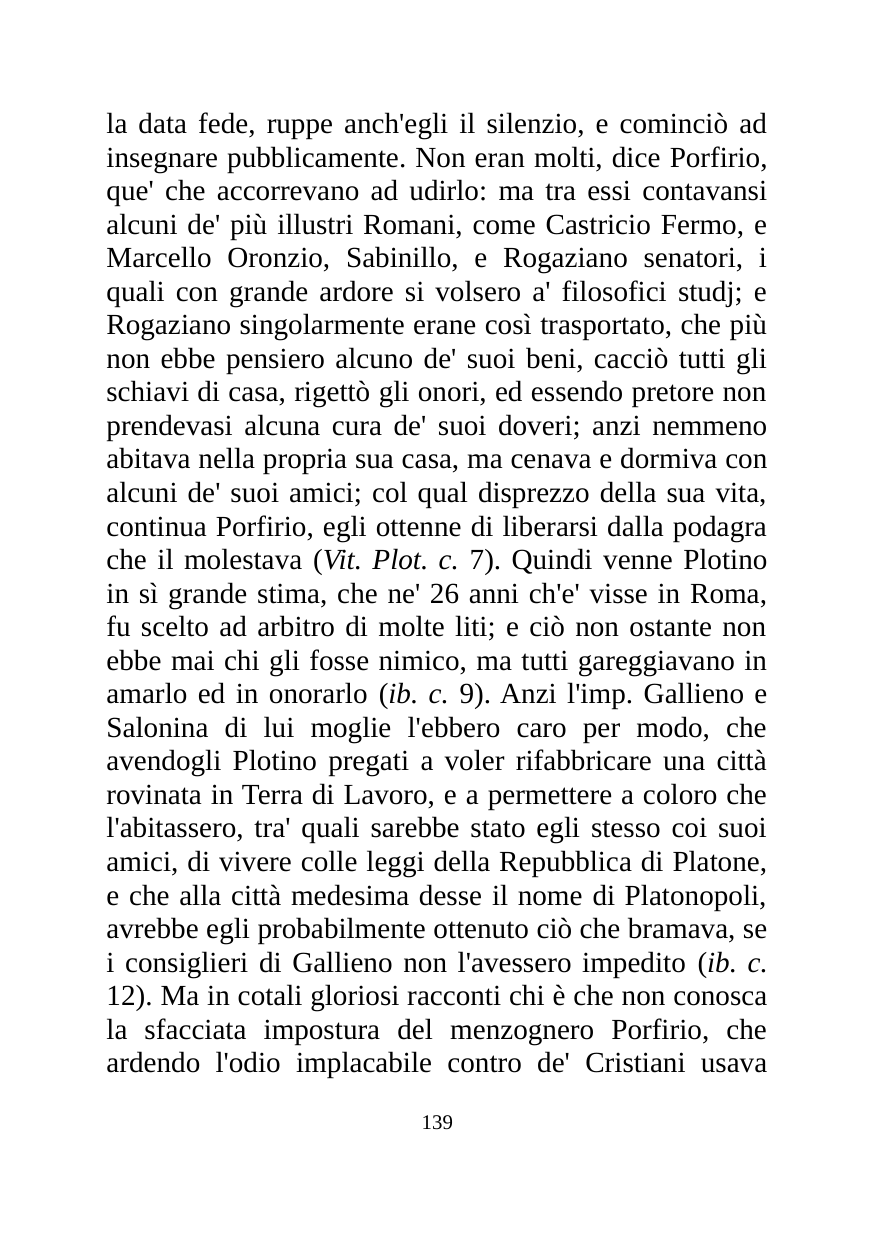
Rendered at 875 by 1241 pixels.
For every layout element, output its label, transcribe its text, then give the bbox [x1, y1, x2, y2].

text la data fede, ruppe anch'egli il silenzio, e cominciò ad insegnare pubblicamente. Non eran molti, dice Porfirio, que' che accorrevano ad udirlo: ma tra essi contavansi alcuni de' più illustri Romani, come Castricio Fermo, e Marcello Oronzio, Sabinillo, e Rogaziano senatori, i quali con grande ardore si volsero a' filosofici studj; e Rogaziano singolarmente erane così trasportato, che più non ebbe pensiero alcuno de' suoi beni, cacciò tutti gli schiavi di casa, rigettò gli onori, ed essendo pretore non prendevasi alcuna cura de' suoi doveri; anzi nemmeno abitava nella propria sua casa, ma cenava e dormiva con alcuni de' suoi amici; col qual disprezzo della sua vita, continua Porfirio, egli ottenne di liberarsi dalla podagra che il molestava (Vit. Plot. c. 7). Quindi venne Plotino in sì grande stima, che ne' 26 anni ch'e' visse in Roma, fu scelto ad arbitro di molte liti; e ciò non ostante non ebbe mai chi gli fosse nimico, ma tutti gareggiavano in amarlo ed in onorarlo (ib. c. 9). Anzi l'imp. Gallieno e Salonina di lui moglie l'ebbero caro per modo, che avendogli Plotino pregati a voler rifabbricare una città rovinata in Terra di Lavoro, e a permettere a coloro che l'abitassero, tra' quali sarebbe stato egli stesso coi suoi amici, di vivere colle leggi della Repubblica di Platone, e che alla città medesima desse il nome di Platonopoli, avrebbe egli probabilmente ottenuto ciò che bramava, se i consiglieri di Gallieno non l'avessero impedito (ib. c. 12). Ma in cotali gloriosi racconti chi è che non conosca la sfacciata impostura del menzognero Porfirio, che ardendo l'odio implacabile contro de' Cristiani usava [106, 106, 768, 1079]
